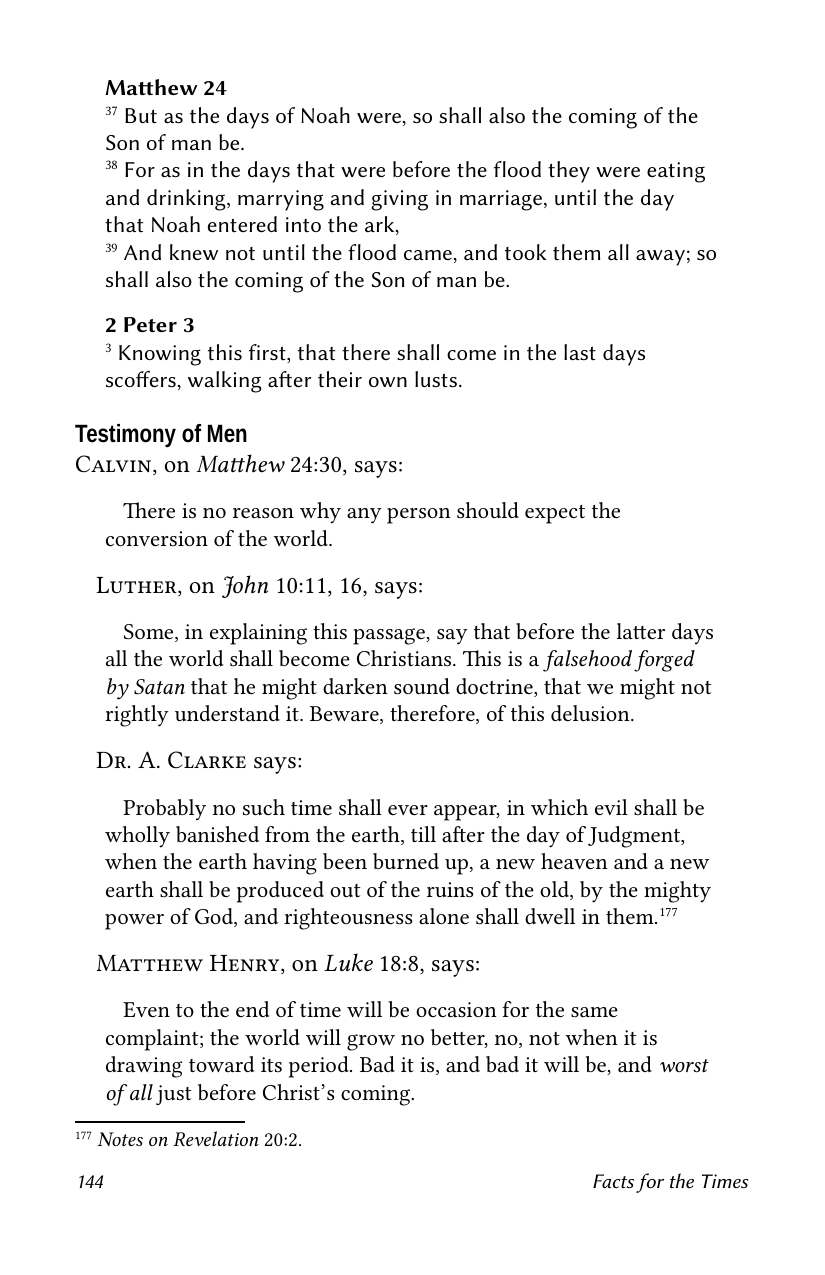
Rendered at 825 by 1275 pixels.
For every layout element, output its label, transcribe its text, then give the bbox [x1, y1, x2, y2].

text Probably no such time shall ever appear, in which evil shall be wholly banished from the earth, till after the day of Judgment, when the earth having been burned up, a new heaven and a new earth shall be produced out of the ruins of the old, by the mighty power of God, and righteousness alone shall dwell in them. [105, 794, 720, 930]
text Matthew 24 [105, 75, 750, 101]
text Notes on Revelation 20:2. [75, 1128, 750, 1152]
text 3 Knowing this first, that there shall come in the last days scoffers, walking after their own lusts. [105, 340, 720, 393]
text 38 For as in the days that were before the flood they were eating and drinking, marrying and giving in marriage, until the day that Noah entered into the ark, [105, 157, 720, 238]
text 37 But as the days of Noah were, so shall also the coming of the Son of man be. [105, 103, 720, 156]
text Calvin, on Matthew 24:30, says: [75, 450, 750, 479]
text Luther, on John 10:11, 16, says: [75, 571, 750, 599]
text Matthew Henry, on Luke 18:8, says: [75, 949, 750, 978]
text 39 And knew not until the flood came, and took them all away; so shall also the coming of the Son of man be. [105, 239, 720, 293]
text There is no reason why any person should expect the conversion of the world. [105, 498, 720, 552]
text Even to the end of time will be occasion for the same complaint; the world will grow no better, no, not when it is drawing toward its period. Bad it is, and bad it will be, and worst of all just before Christ’s coming. [105, 997, 720, 1106]
subtitle Testimony of Men [75, 419, 750, 447]
text Some, in explaining this passage, say that before the latter days all the world shall become Christians. This is a falsehood forged by Satan that he might darken sound doctrine, that we might not rightly understand it. Beware, therefore, of this delusion. [105, 619, 720, 727]
text 2 Peter 3 [105, 312, 750, 338]
text Dr. A. Clarke says: [75, 747, 750, 775]
